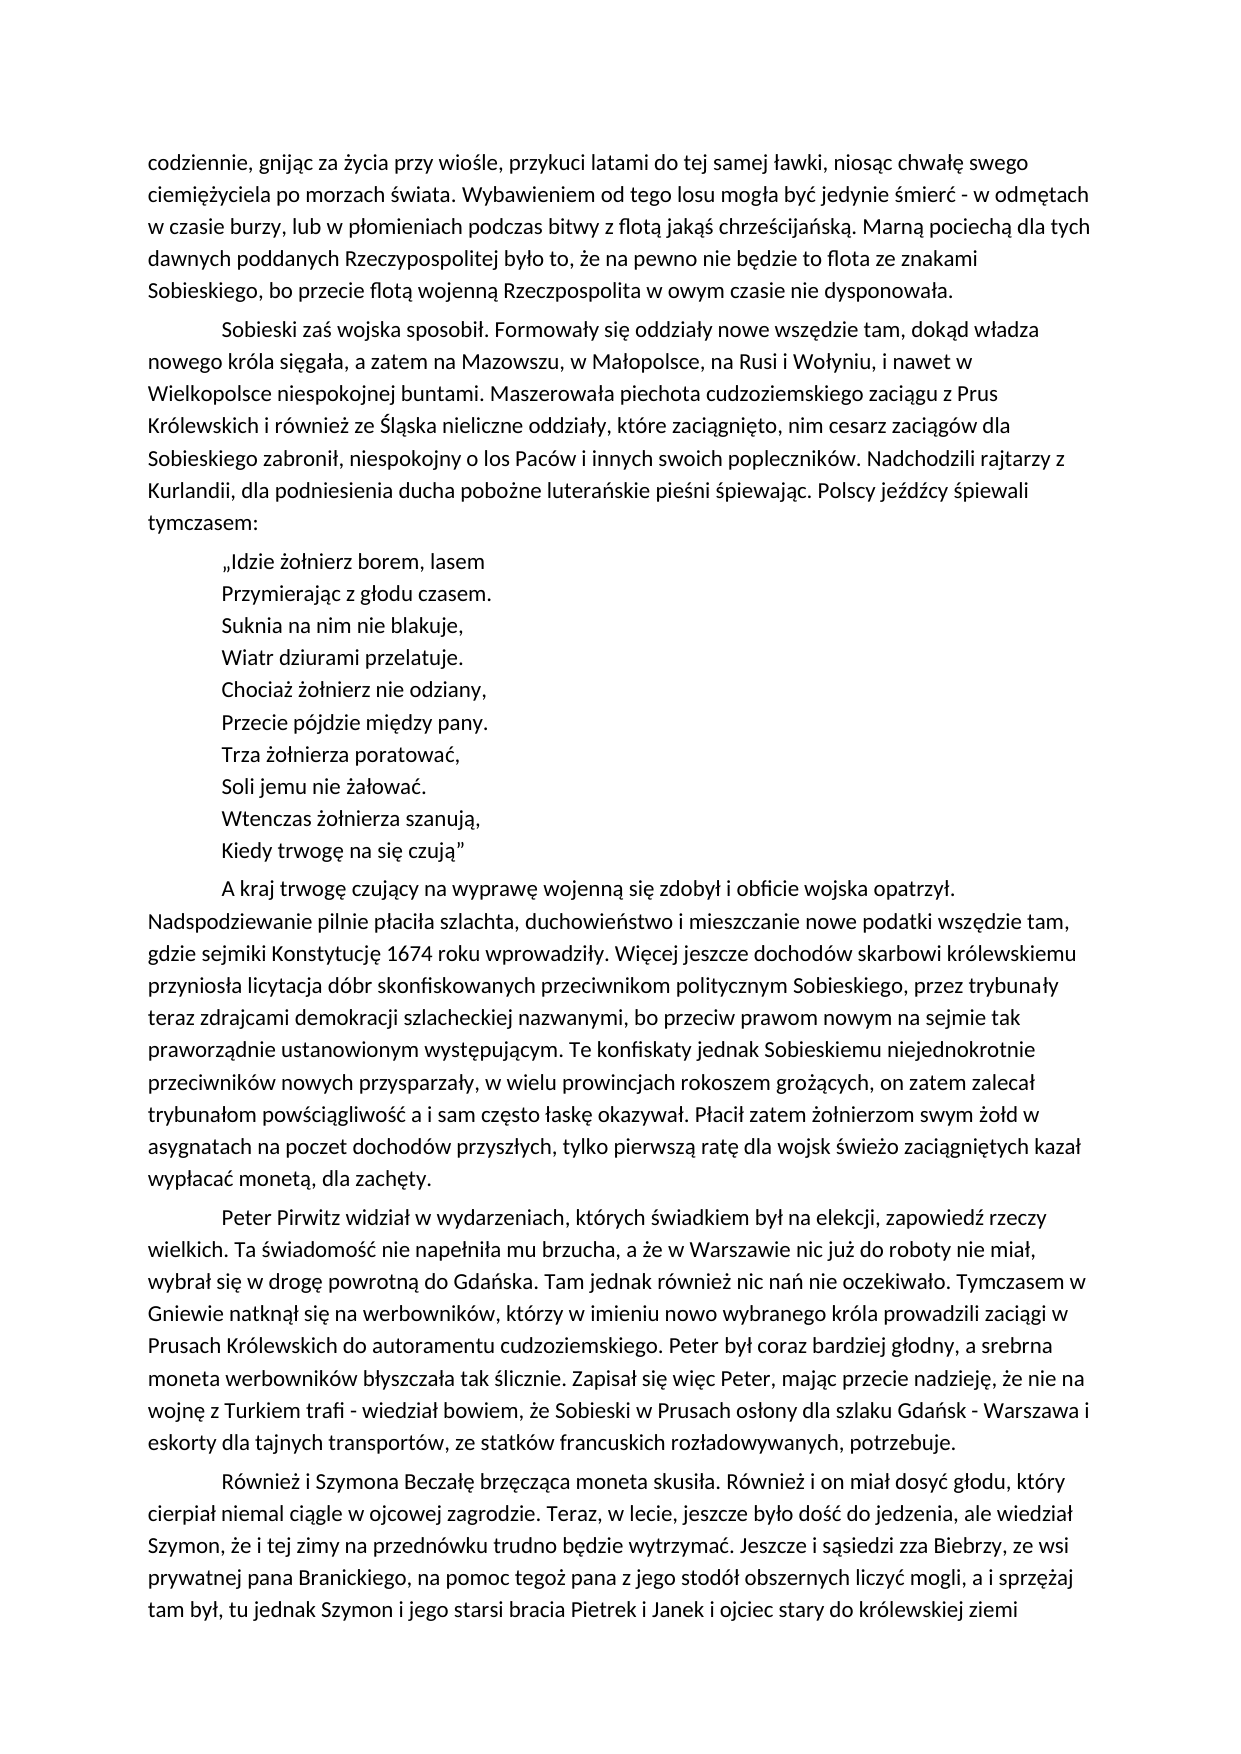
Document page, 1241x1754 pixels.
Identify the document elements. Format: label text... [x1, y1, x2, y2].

text „Idzie żołnierz borem, lasem [221, 547, 1093, 575]
text Kiedy trwogę na się czują” [221, 836, 1093, 864]
text A kraj trwogę czujący na wyprawę wojenną się zdobył i obficie wojska opatrzył. Nadspodziewanie pilnie płaciła szlachta, duchowieństwo i mieszczanie nowe podatki wszędzie tam, gdzie sejmiki Konstytucję 1674 roku wprowadziły. Więcej jeszcze dochodów skarbowi królewskiemu przyniosła licytacja dóbr skonfiskowanych przeciwnikom politycznym Sobieskiego, przez trybunały teraz zdrajcami demokracji szlacheckiej nazwanymi, bo przeciw prawom nowym na sejmie tak praworządnie ustanowionym występującym. Te konfiskaty jednak Sobieskiemu niejednokrotnie przeciwników nowych przysparzały, w wielu prowincjach rokoszem grożących, on zatem zalecał trybunałom powściągliwość a i sam często łaskę okazywał. Płacił zatem żołnierzom swym żołd w asygnatach na poczet dochodów przyszłych, tylko pierwszą ratę dla wojsk świeżo zaciągniętych kazał wypłacać monetą, dla zachęty. [148, 874, 1093, 1192]
text Chociaż żołnierz nie odziany, [221, 676, 1093, 703]
text Trza żołnierza poratować, [221, 740, 1093, 768]
text Przecie pójdzie między pany. [221, 708, 1093, 736]
text Przymierając z głodu czasem. [221, 579, 1093, 607]
text Suknia na nim nie blakuje, [221, 611, 1093, 639]
text codziennie, gnijąc za życia przy wiośle, przykuci latami do tej samej ławki, niosąc chwałę swego ciemiężyciela po morzach świata. Wybawieniem od tego losu mogła być jedynie śmierć - w odmętach w czasie burzy, lub w płomieniach podczas bitwy z flotą jakąś chrześcijańską. Marną pociechą dla tych dawnych poddanych Rzeczypospolitej było to, że na pewno nie będzie to flota ze znakami Sobieskiego, bo przecie flotą wojenną Rzeczpospolita w owym czasie nie dysponowała. [148, 148, 1093, 304]
text Peter Pirwitz widział w wydarzeniach, których świadkiem był na elekcji, zapowiedź rzeczy wielkich. Ta świadomość nie napełniła mu brzucha, a że w Warszawie nic już do roboty nie miał, wybrał się w drogę powrotną do Gdańska. Tam jednak również nic nań nie oczekiwało. Tymczasem w Gniewie natknął się na werbowników, którzy w imieniu nowo wybranego króla prowadzili zaciągi w Prusach Królewskich do autoramentu cudzoziemskiego. Peter był coraz bardziej głodny, a srebrna moneta werbowników błyszczała tak ślicznie. Zapisał się więc Peter, mając przecie nadzieję, że nie na wojnę z Turkiem trafi - wiedział bowiem, że Sobieski w Prusach osłony dla szlaku Gdańsk - Warszawa i eskorty dla tajnych transportów, ze statków francuskich rozładowywanych, potrzebuje. [148, 1203, 1093, 1456]
text Soli jemu nie żałować. [221, 772, 1093, 800]
text Sobieski zaś wojska sposobił. Formowały się oddziały nowe wszędzie tam, dokąd władza nowego króla sięgała, a zatem na Mazowszu, w Małopolsce, na Rusi i Wołyniu, i nawet w Wielkopolsce niespokojnej buntami. Maszerowała piechota cudzoziemskiego zaciągu z Prus Królewskich i również ze Śląska nieliczne oddziały, które zaciągnięto, nim cesarz zaciągów dla Sobieskiego zabronił, niespokojny o los Paców i innych swoich popleczników. Nadchodzili rajtarzy z Kurlandii, dla podniesienia ducha pobożne luterańskie pieśni śpiewając. Polscy jeźdźcy śpiewali tymczasem: [148, 315, 1093, 536]
text Wtenczas żołnierza szanują, [221, 804, 1093, 832]
text Również i Szymona Beczałę brzęcząca moneta skusiła. Również i on miał dosyć głodu, który cierpiał niemal ciągle w ojcowej zagrodzie. Teraz, w lecie, jeszcze było dość do jedzenia, ale wiedział Szymon, że i tej zimy na przednówku trudno będzie wytrzymać. Jeszcze i sąsiedzi zza Biebrzy, ze wsi prywatnej pana Branickiego, na pomoc tegoż pana z jego stodół obszernych liczyć mogli, a i sprzężaj tam był, tu jednak Szymon i jego starsi bracia Pietrek i Janek i ojciec stary do królewskiej ziemi [148, 1467, 1093, 1624]
text Wiatr dziurami przelatuje. [221, 643, 1093, 671]
